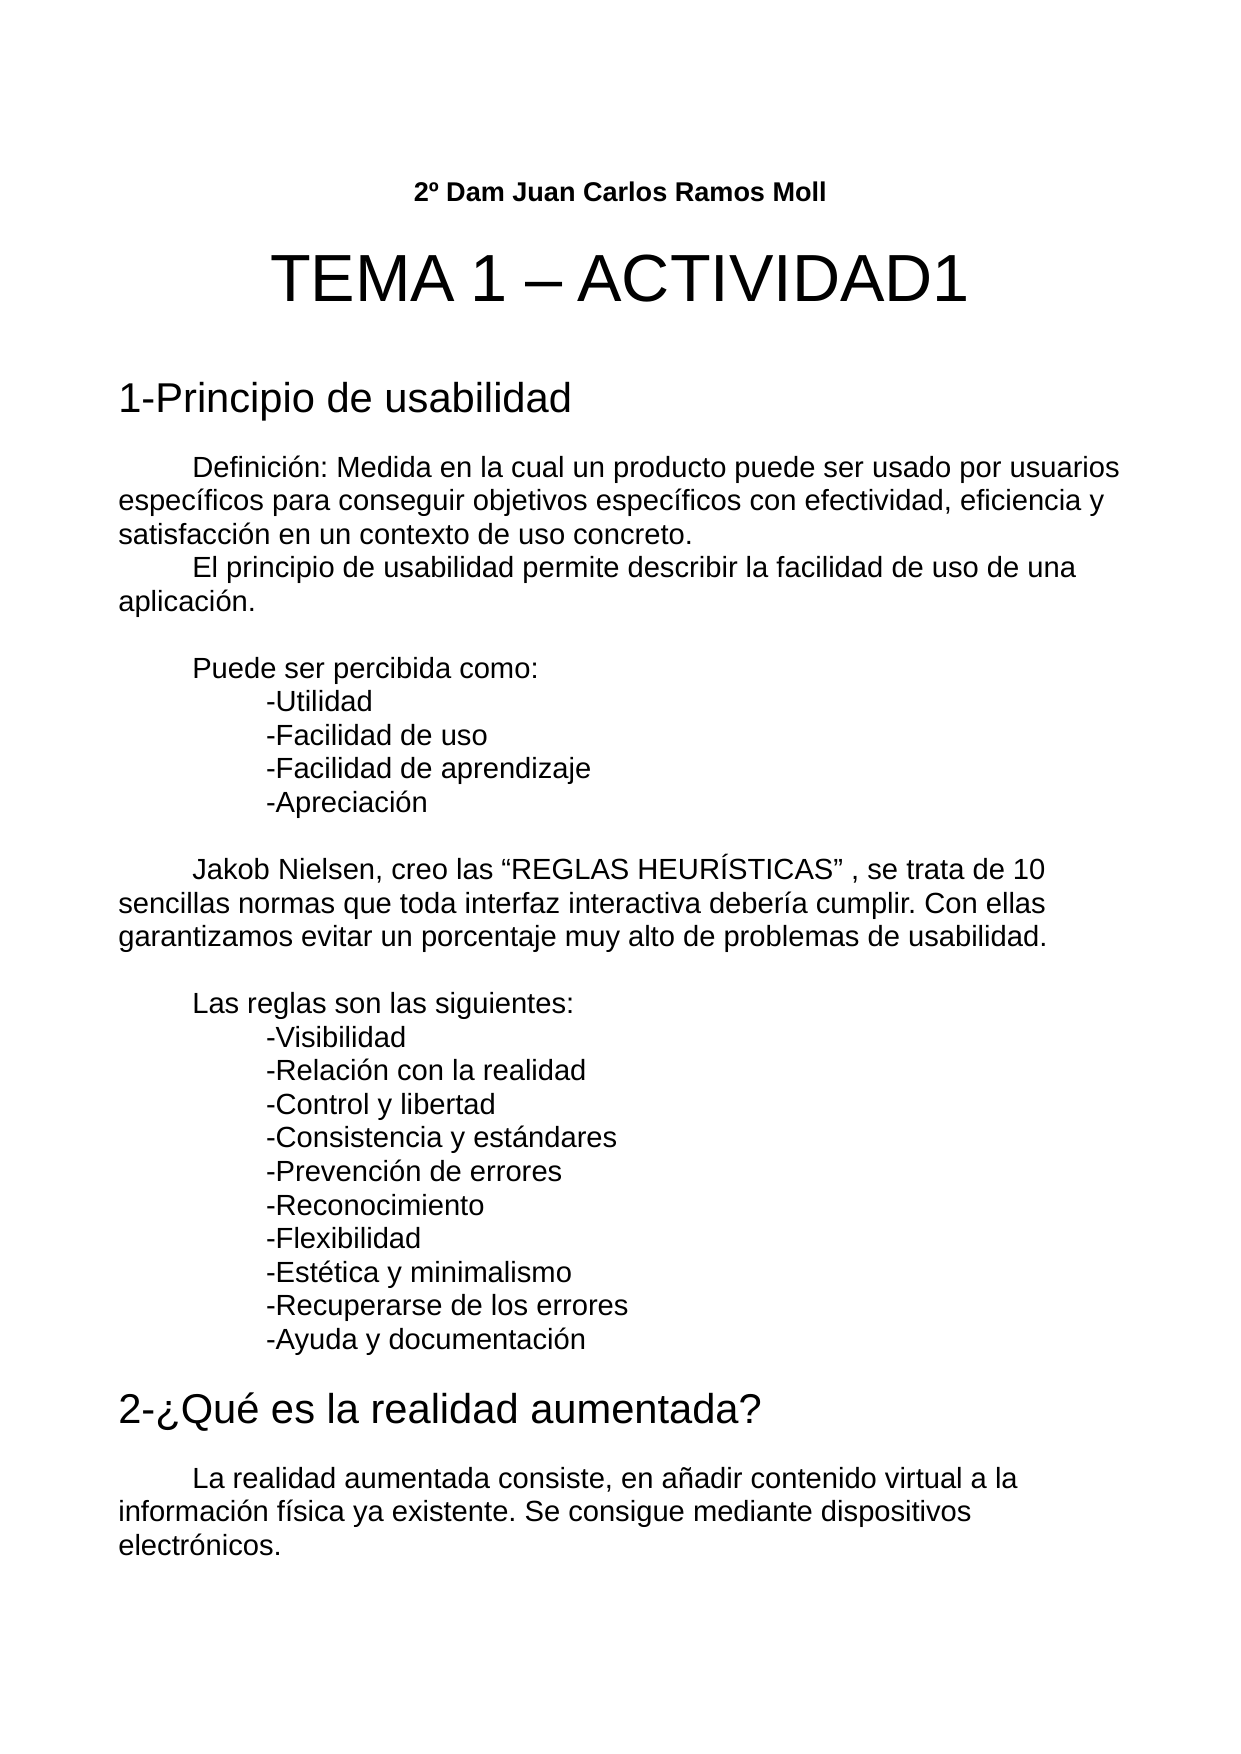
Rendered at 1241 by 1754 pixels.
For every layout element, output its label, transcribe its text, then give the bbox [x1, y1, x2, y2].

text -Visibilidad [118, 1020, 1122, 1053]
text -Reconocimiento [118, 1188, 1122, 1221]
text 2-¿Qué es la realidad aumentada? [118, 1384, 1122, 1432]
text -Control y libertad [118, 1087, 1122, 1121]
text -Utilidad [118, 684, 1122, 718]
text 2º Dam Juan Carlos Ramos Moll [118, 176, 1122, 208]
text La realidad aumentada consiste, en añadir contenido virtual a la información física ya existente. Se consigue mediante dispositivos electrónicos. [118, 1461, 1122, 1561]
text -Flexibilidad [118, 1221, 1122, 1255]
text Jakob Nielsen, creo las “REGLAS HEURÍSTICAS” , se trata de 10 sencillas normas que toda interfaz interactiva debería cumplir. Con ellas garantizamos evitar un porcentaje muy alto de problemas de usabilidad. [118, 852, 1122, 953]
text -Facilidad de aprendizaje [118, 752, 1122, 785]
text -Ayuda y documentación [118, 1322, 1122, 1355]
text -Facilidad de uso [118, 718, 1122, 752]
text -Estética y minimalismo [118, 1255, 1122, 1288]
text 1-Principio de usabilidad [118, 373, 1122, 421]
text -Relación con la realidad [118, 1053, 1122, 1087]
text Puede ser percibida como: [118, 651, 1122, 684]
text TEMA 1 – ACTIVIDAD1 [118, 239, 1122, 316]
text -Recuperarse de los errores [118, 1288, 1122, 1322]
text Definición: Medida en la cual un producto puede ser usado por usuarios específicos para conseguir objetivos específicos con efectividad, eficiencia y satisfacción en un contexto de uso concreto. [118, 450, 1122, 550]
text -Prevención de errores [118, 1154, 1122, 1188]
text El principio de usabilidad permite describir la facilidad de uso de una aplicación. [118, 550, 1122, 617]
text -Apreciación [118, 785, 1122, 819]
text -Consistencia y estándares [118, 1121, 1122, 1154]
text Las reglas son las siguientes: [118, 986, 1122, 1020]
